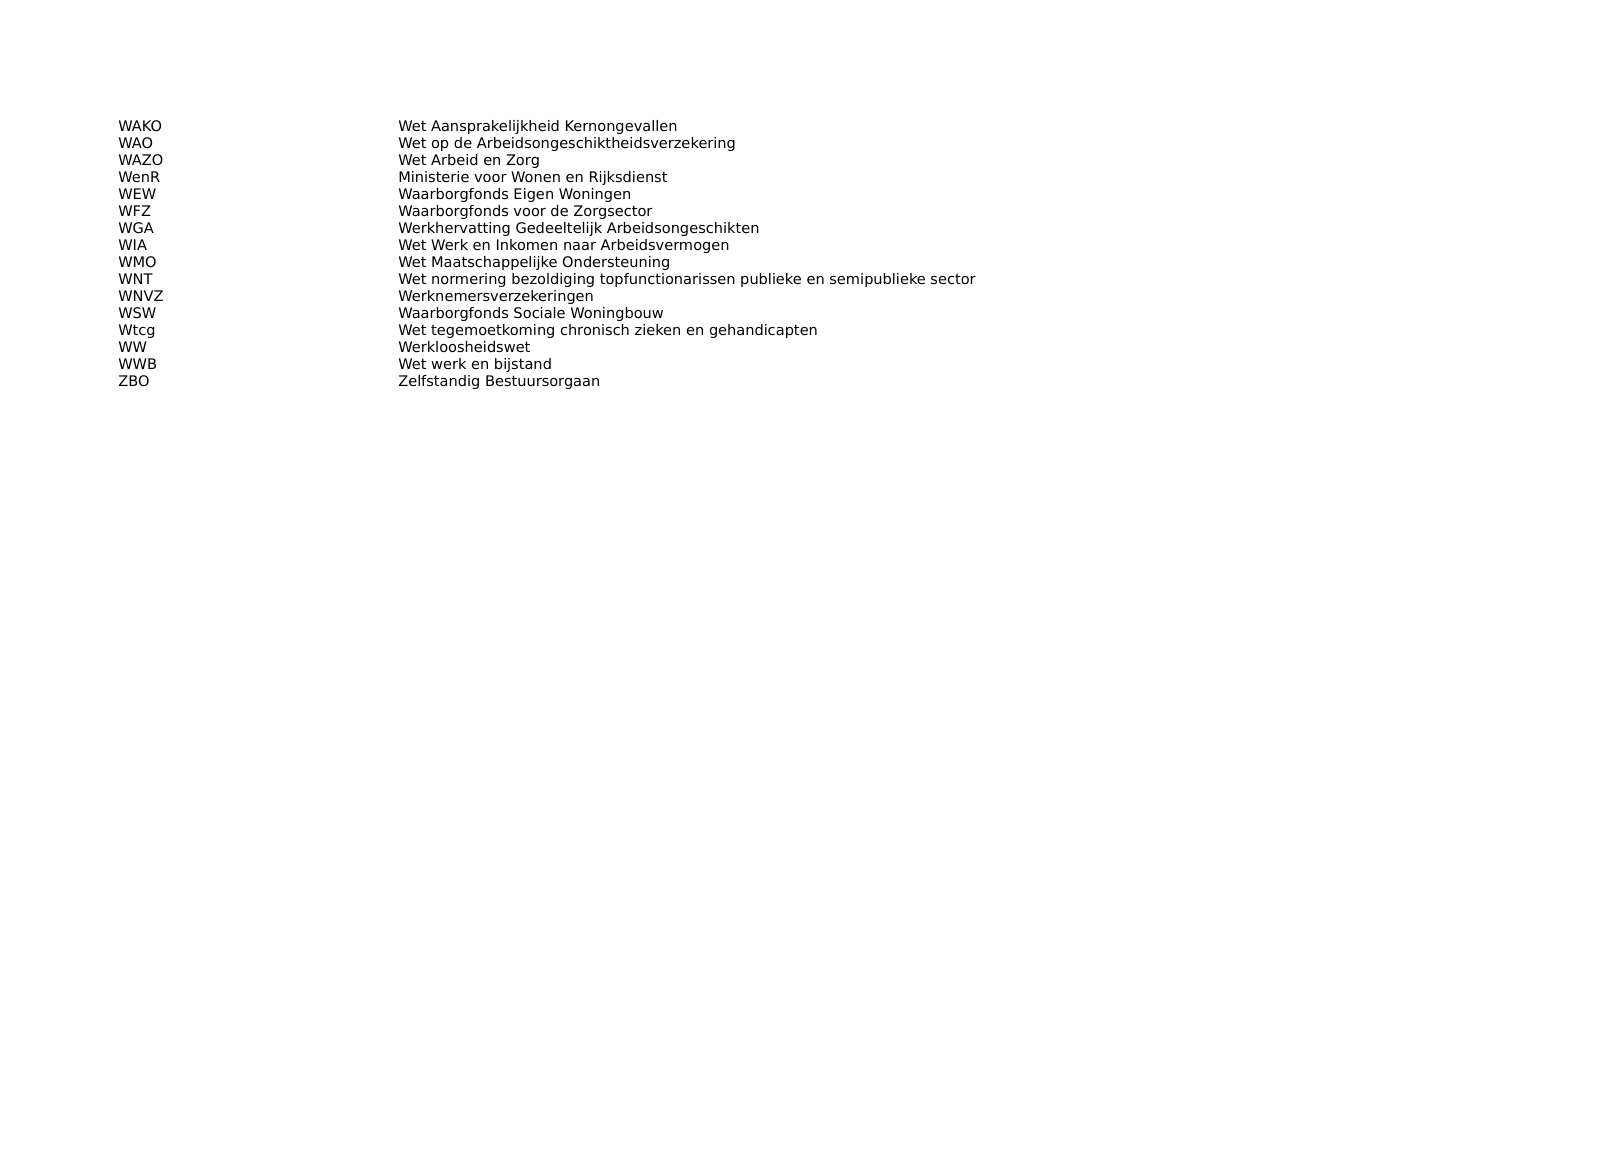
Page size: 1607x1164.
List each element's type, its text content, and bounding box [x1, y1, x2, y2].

table_cell Wet tegemoetkoming chronisch zieken en gehandicapten [392, 322, 1488, 339]
table_cell WWB [118, 356, 392, 373]
table_cell WW [118, 339, 392, 356]
table_cell Wet werk en bijstand [392, 356, 1488, 373]
table_cell WAKO [118, 118, 392, 135]
table_cell WAO [118, 135, 392, 152]
table_cell WAZO [118, 152, 392, 169]
table_cell Wet Werk en Inkomen naar Arbeidsvermogen [392, 237, 1488, 254]
table_cell Wet normering bezoldiging topfunctionarissen publieke en semipublieke sector [392, 271, 1488, 288]
table_cell Werkloosheidswet [392, 339, 1488, 356]
table_cell WNT [118, 271, 392, 288]
table_cell Waarborgfonds voor de Zorgsector [392, 203, 1488, 220]
table_cell WFZ [118, 203, 392, 220]
table_cell Wtcg [118, 322, 392, 339]
table_cell WMO [118, 254, 392, 271]
table_cell WEW [118, 186, 392, 203]
table_cell ZBO [118, 373, 392, 390]
table_cell WIA [118, 237, 392, 254]
table_cell Wet Arbeid en Zorg [392, 152, 1488, 169]
table_cell Werknemersverzekeringen [392, 288, 1488, 305]
table_cell Zelfstandig Bestuursorgaan [392, 373, 1488, 390]
table_cell WNVZ [118, 288, 392, 305]
table_cell Werkhervatting Gedeeltelijk Arbeidsongeschikten [392, 220, 1488, 237]
table_cell Ministerie voor Wonen en Rijksdienst [392, 169, 1488, 186]
table_cell WSW [118, 305, 392, 322]
table_cell WenR [118, 169, 392, 186]
table_cell Waarborgfonds Sociale Woningbouw [392, 305, 1488, 322]
table_cell Wet op de Arbeidsongeschiktheidsverzekering [392, 135, 1488, 152]
table_cell WGA [118, 220, 392, 237]
table_cell Waarborgfonds Eigen Woningen [392, 186, 1488, 203]
table_cell Wet Aansprakelijkheid Kernongevallen [392, 118, 1488, 135]
table_cell Wet Maatschappelijke Ondersteuning [392, 254, 1488, 271]
